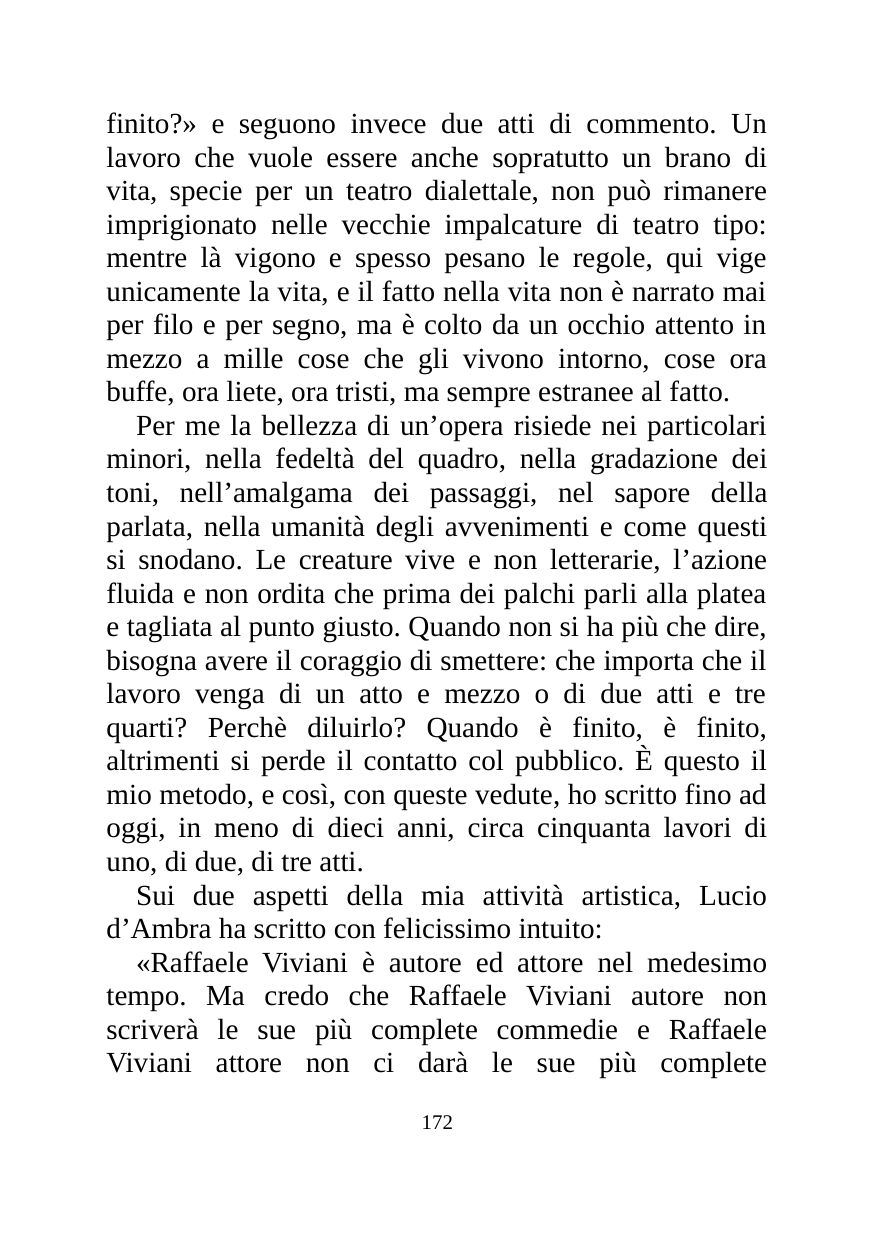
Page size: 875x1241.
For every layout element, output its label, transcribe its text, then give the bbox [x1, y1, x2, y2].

text Per me la bellezza di un’opera risiede nei particolari minori, nella fedeltà del quadro, nella gradazione dei toni, nell’amalgama dei passaggi, nel sapore della parlata, nella umanità degli avvenimenti e come questi si snodano. Le creature vive e non letterarie, l’azione fluida e non ordita che prima dei palchi parli alla platea e tagliata al punto giusto. Quando non si ha più che dire, bisogna avere il coraggio di smettere: che importa che il lavoro venga di un atto e mezzo o di due atti e tre quarti? Perchè diluirlo? Quando è finito, è finito, altrimenti si perde il contatto col pubblico. È questo il mio metodo, e così, con queste vedute, ho scritto fino ad oggi, in meno di dieci anni, circa cinquanta lavori di uno, di due, di tre atti. [106, 408, 768, 878]
text finito?» e seguono invece due atti di commento. Un lavoro che vuole essere anche sopratutto un brano di vita, specie per un teatro dialettale, non può rimanere imprigionato nelle vecchie impalcature di teatro tipo: mentre là vigono e spesso pesano le regole, qui vige unicamente la vita, e il fatto nella vita non è narrato mai per filo e per segno, ma è colto da un occhio attento in mezzo a mille cose che gli vivono intorno, cose ora buffe, ora liete, ora tristi, ma sempre estranee al fatto. [106, 106, 768, 408]
text «Raffaele Viviani è autore ed attore nel medesimo tempo. Ma credo che Raffaele Viviani autore non scriverà le sue più complete commedie e Raffaele Viviani attore non ci darà le sue più complete [106, 945, 768, 1079]
text Sui due aspetti della mia attività artistica, Lucio d’Ambra ha scritto con felicissimo intuito: [106, 878, 768, 945]
